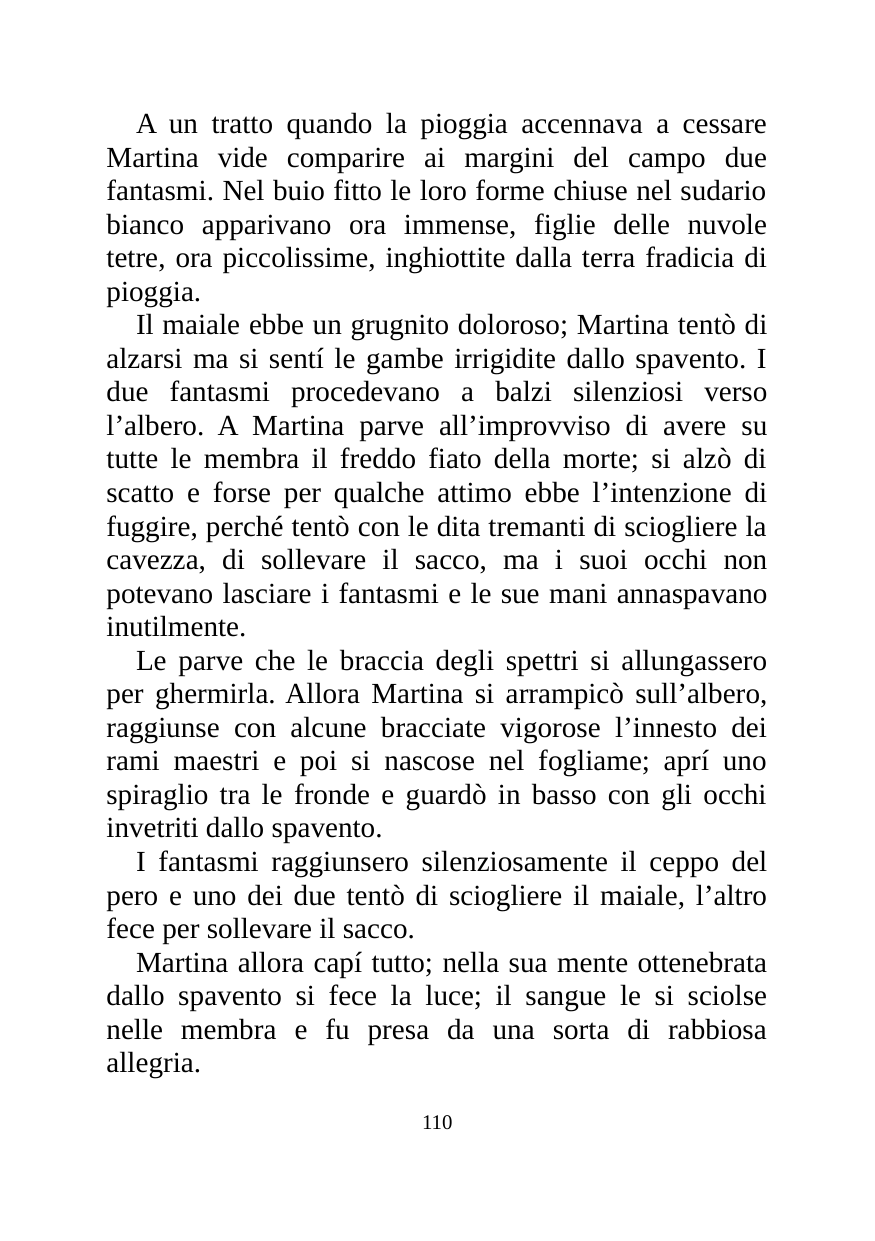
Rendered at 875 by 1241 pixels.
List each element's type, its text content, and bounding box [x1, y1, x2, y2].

text Le parve che le braccia degli spettri si allungassero per ghermirla. Allora Martina si arrampicò sull’albero, raggiunse con alcune bracciate vigorose l’innesto dei rami maestri e poi si nascose nel fogliame; aprí uno spiraglio tra le fronde e guardò in basso con gli occhi invetriti dallo spavento. [106, 643, 768, 844]
text Martina allora capí tutto; nella sua mente ottenebrata dallo spavento si fece la luce; il sangue le si sciolse nelle membra e fu presa da una sorta di rabbiosa allegria. [106, 945, 768, 1079]
text Il maiale ebbe un grugnito doloroso; Martina tentò di alzarsi ma si sentí le gambe irrigidite dallo spavento. I due fantasmi procedevano a balzi silenziosi verso l’albero. A Martina parve all’improvviso di avere su tutte le membra il freddo fiato della morte; si alzò di scatto e forse per qualche attimo ebbe l’intenzione di fuggire, perché tentò con le dita tremanti di sciogliere la cavezza, di sollevare il sacco, ma i suoi occhi non potevano lasciare i fantasmi e le sue mani annaspavano inutilmente. [106, 307, 768, 643]
text A un tratto quando la pioggia accennava a cessare Martina vide comparire ai margini del campo due fantasmi. Nel buio fitto le loro forme chiuse nel sudario bianco apparivano ora immense, figlie delle nuvole tetre, ora piccolissime, inghiottite dalla terra fradicia di pioggia. [106, 106, 768, 307]
text I fantasmi raggiunsero silenziosamente il ceppo del pero e uno dei due tentò di sciogliere il maiale, l’altro fece per sollevare il sacco. [106, 844, 768, 945]
